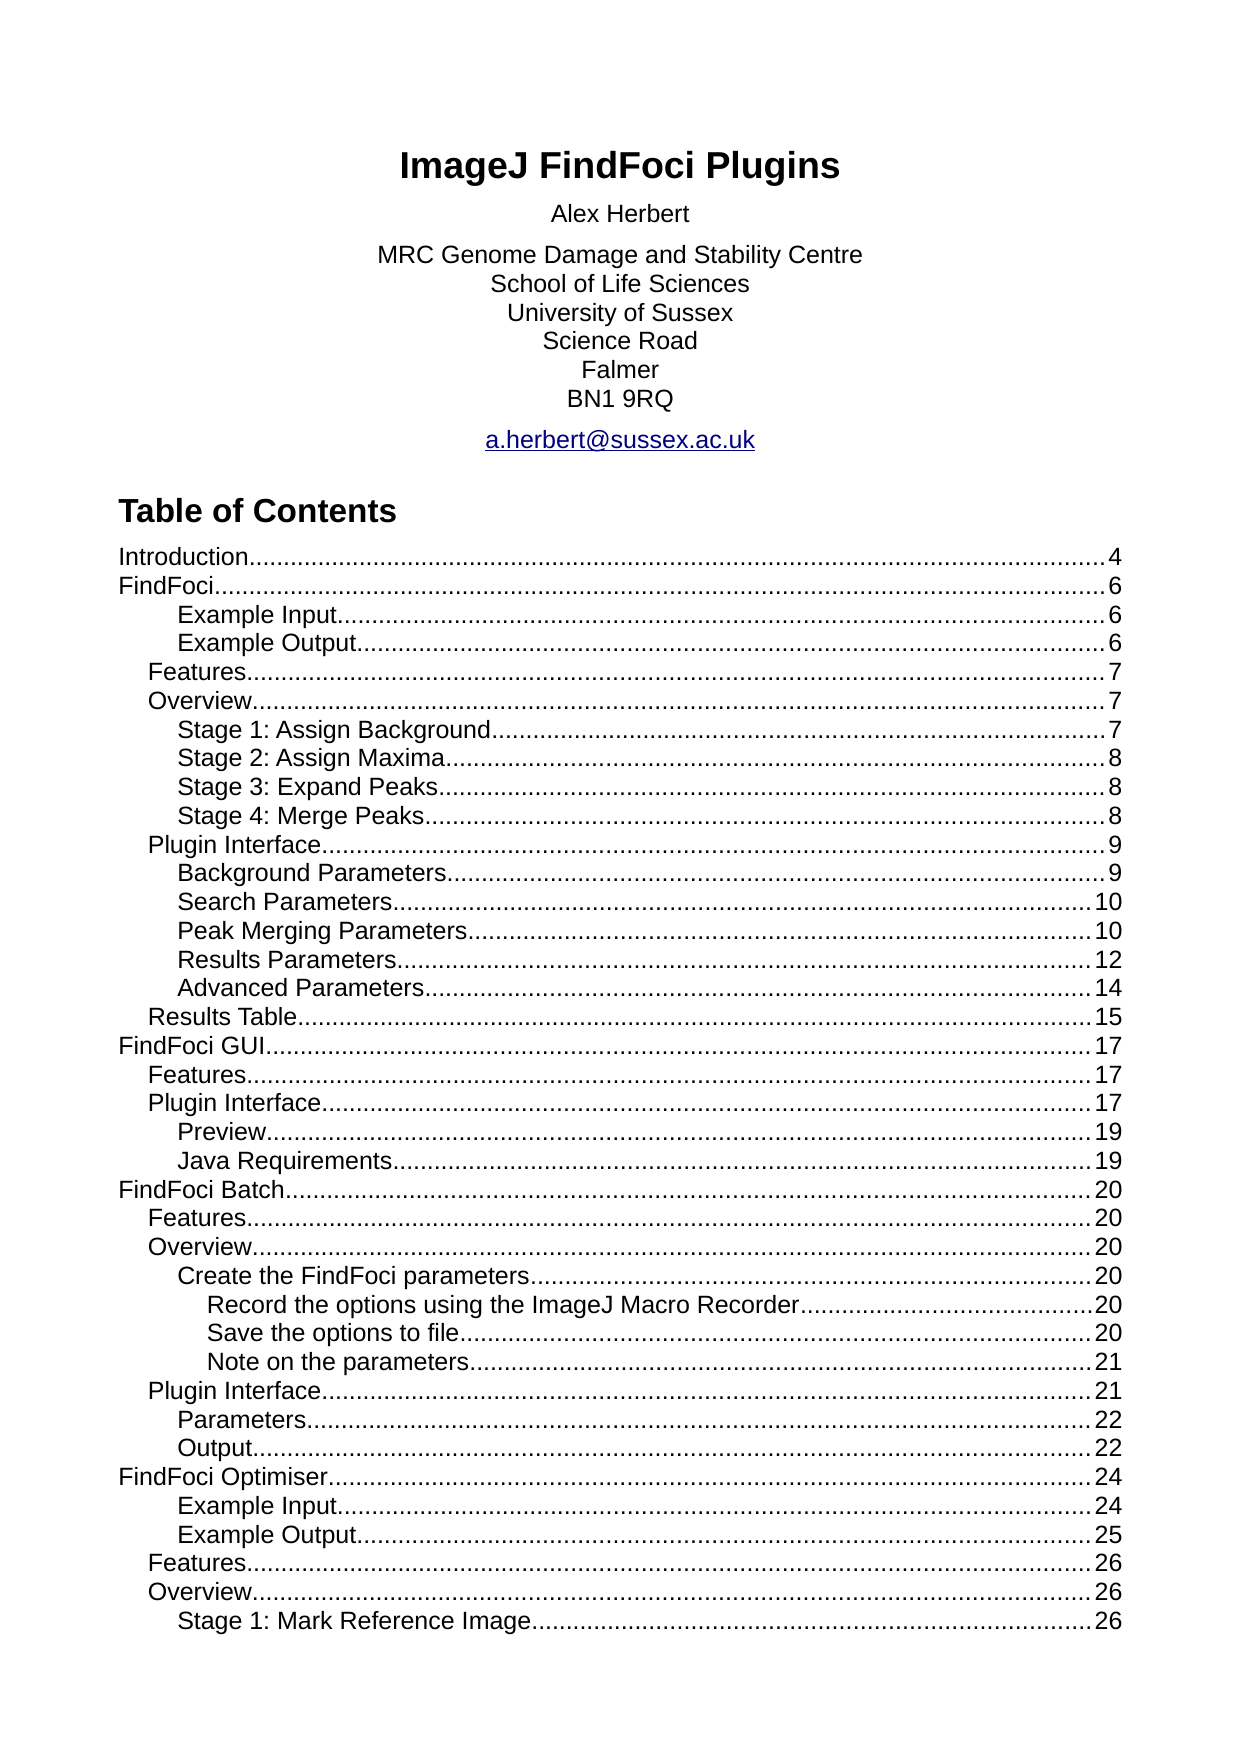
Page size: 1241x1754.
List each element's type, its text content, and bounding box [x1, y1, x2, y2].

text Overview 7 [148, 686, 1122, 715]
text Features 20 [148, 1203, 1122, 1232]
text Plugin Interface 21 [148, 1376, 1122, 1405]
text FindFoci Optimiser 24 [118, 1462, 1122, 1491]
text Preview 19 [177, 1117, 1122, 1146]
text Overview 26 [148, 1577, 1122, 1606]
text Introduction 4 [118, 542, 1122, 571]
text Record the options using the ImageJ Macro Recorder 20 [207, 1290, 1122, 1318]
text Create the FindFoci parameters 20 [177, 1261, 1122, 1290]
text School of Life Sciences [118, 269, 1122, 297]
text FindFoci GUI 17 [118, 1031, 1122, 1060]
text Peak Merging Parameters 10 [177, 916, 1122, 945]
text University of Sussex [118, 297, 1122, 326]
text Save the options to file 20 [207, 1318, 1122, 1347]
text Overview 20 [148, 1232, 1122, 1261]
text Plugin Interface 17 [148, 1088, 1122, 1117]
text a.herbert@sussex.ac.uk [118, 425, 1122, 454]
text BN1 9RQ [118, 384, 1122, 412]
text Background Parameters 9 [177, 858, 1122, 887]
text Falmer [118, 355, 1122, 384]
text Science Road [118, 326, 1122, 355]
text Parameters 22 [177, 1405, 1122, 1433]
text MRC Genome Damage and Stability Centre [118, 240, 1122, 269]
text Stage 3: Expand Peaks 8 [177, 772, 1122, 801]
text Advanced Parameters 14 [177, 973, 1122, 1002]
text Note on the parameters 21 [207, 1347, 1122, 1376]
text Example Input 6 [177, 600, 1122, 628]
text Results Table 15 [148, 1002, 1122, 1031]
text Stage 2: Assign Maxima 8 [177, 743, 1122, 772]
text Search Parameters 10 [177, 887, 1122, 916]
text Stage 1: Mark Reference Image 26 [177, 1606, 1122, 1635]
text Stage 1: Assign Background 7 [177, 715, 1122, 743]
subtitle Table of Contents [118, 491, 1122, 530]
text Features 7 [148, 657, 1122, 686]
text Features 26 [148, 1548, 1122, 1577]
text Alex Herbert [118, 199, 1122, 227]
title ImageJ FindFoci Plugins [118, 143, 1122, 186]
text FindFoci 6 [118, 571, 1122, 600]
text Example Input 24 [177, 1491, 1122, 1520]
text Features 17 [148, 1060, 1122, 1088]
text Results Parameters 12 [177, 945, 1122, 973]
text FindFoci Batch 20 [118, 1175, 1122, 1203]
text Example Output 6 [177, 628, 1122, 657]
text Example Output 25 [177, 1520, 1122, 1548]
text Output 22 [177, 1433, 1122, 1462]
text Stage 4: Merge Peaks 8 [177, 801, 1122, 830]
text Plugin Interface 9 [148, 830, 1122, 858]
text Java Requirements 19 [177, 1146, 1122, 1175]
